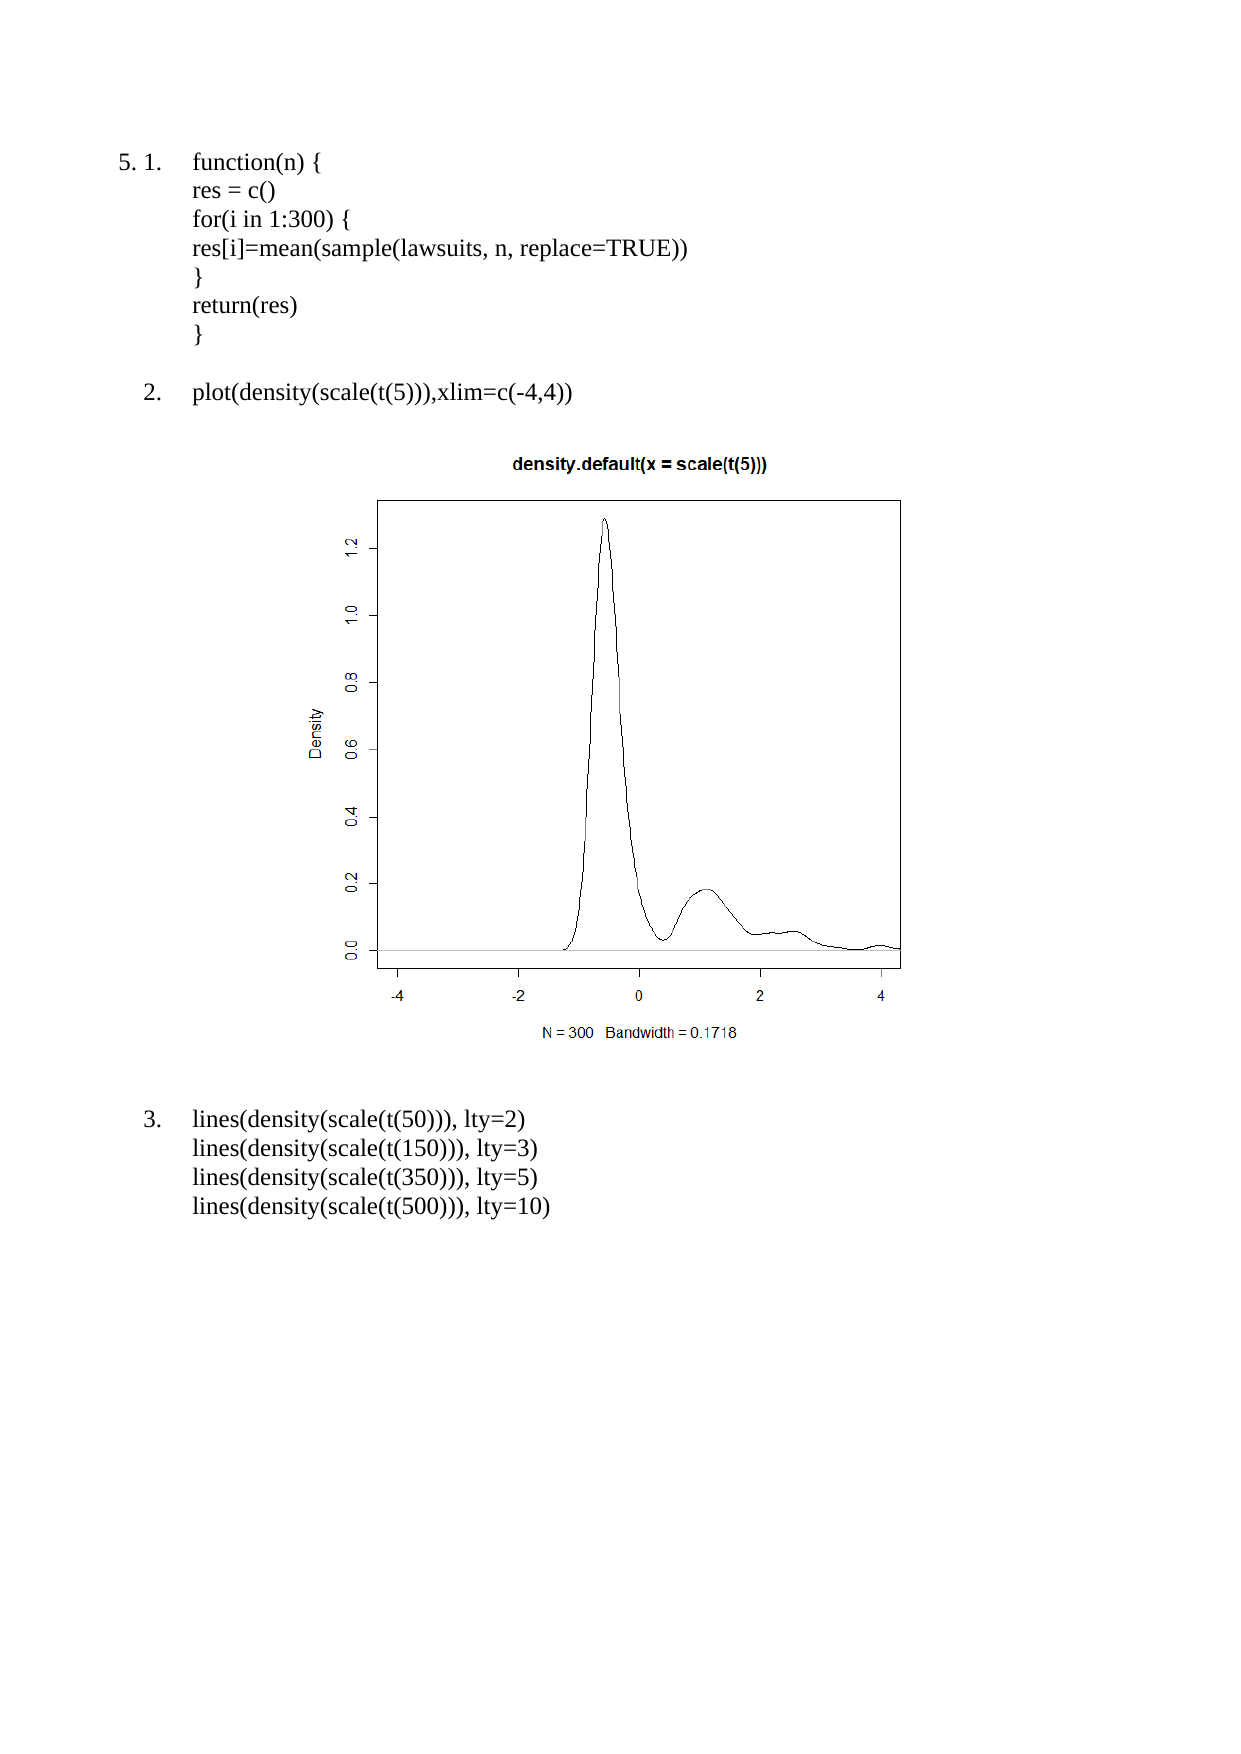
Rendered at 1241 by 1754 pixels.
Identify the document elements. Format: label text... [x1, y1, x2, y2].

text 2. plot(density(scale(t(5))),xlim=c(-4,4)) [118, 377, 1122, 406]
text res[i]=mean(sample(lawsuits, n, replace=TRUE)) [118, 233, 1122, 262]
text lines(density(scale(t(350))), lty=5) [118, 1162, 1122, 1191]
text 5. 1. function(n) { [118, 147, 1122, 176]
text 3. lines(density(scale(t(50))), lty=2) [118, 1104, 1122, 1133]
text lines(density(scale(t(150))), lty=3) [118, 1133, 1122, 1162]
text } [118, 319, 1122, 348]
text res = c() [118, 176, 1122, 204]
text for(i in 1:300) { [118, 204, 1122, 233]
text } [118, 262, 1122, 291]
text lines(density(scale(t(500))), lty=10) [118, 1191, 1122, 1219]
text return(res) [118, 291, 1122, 319]
